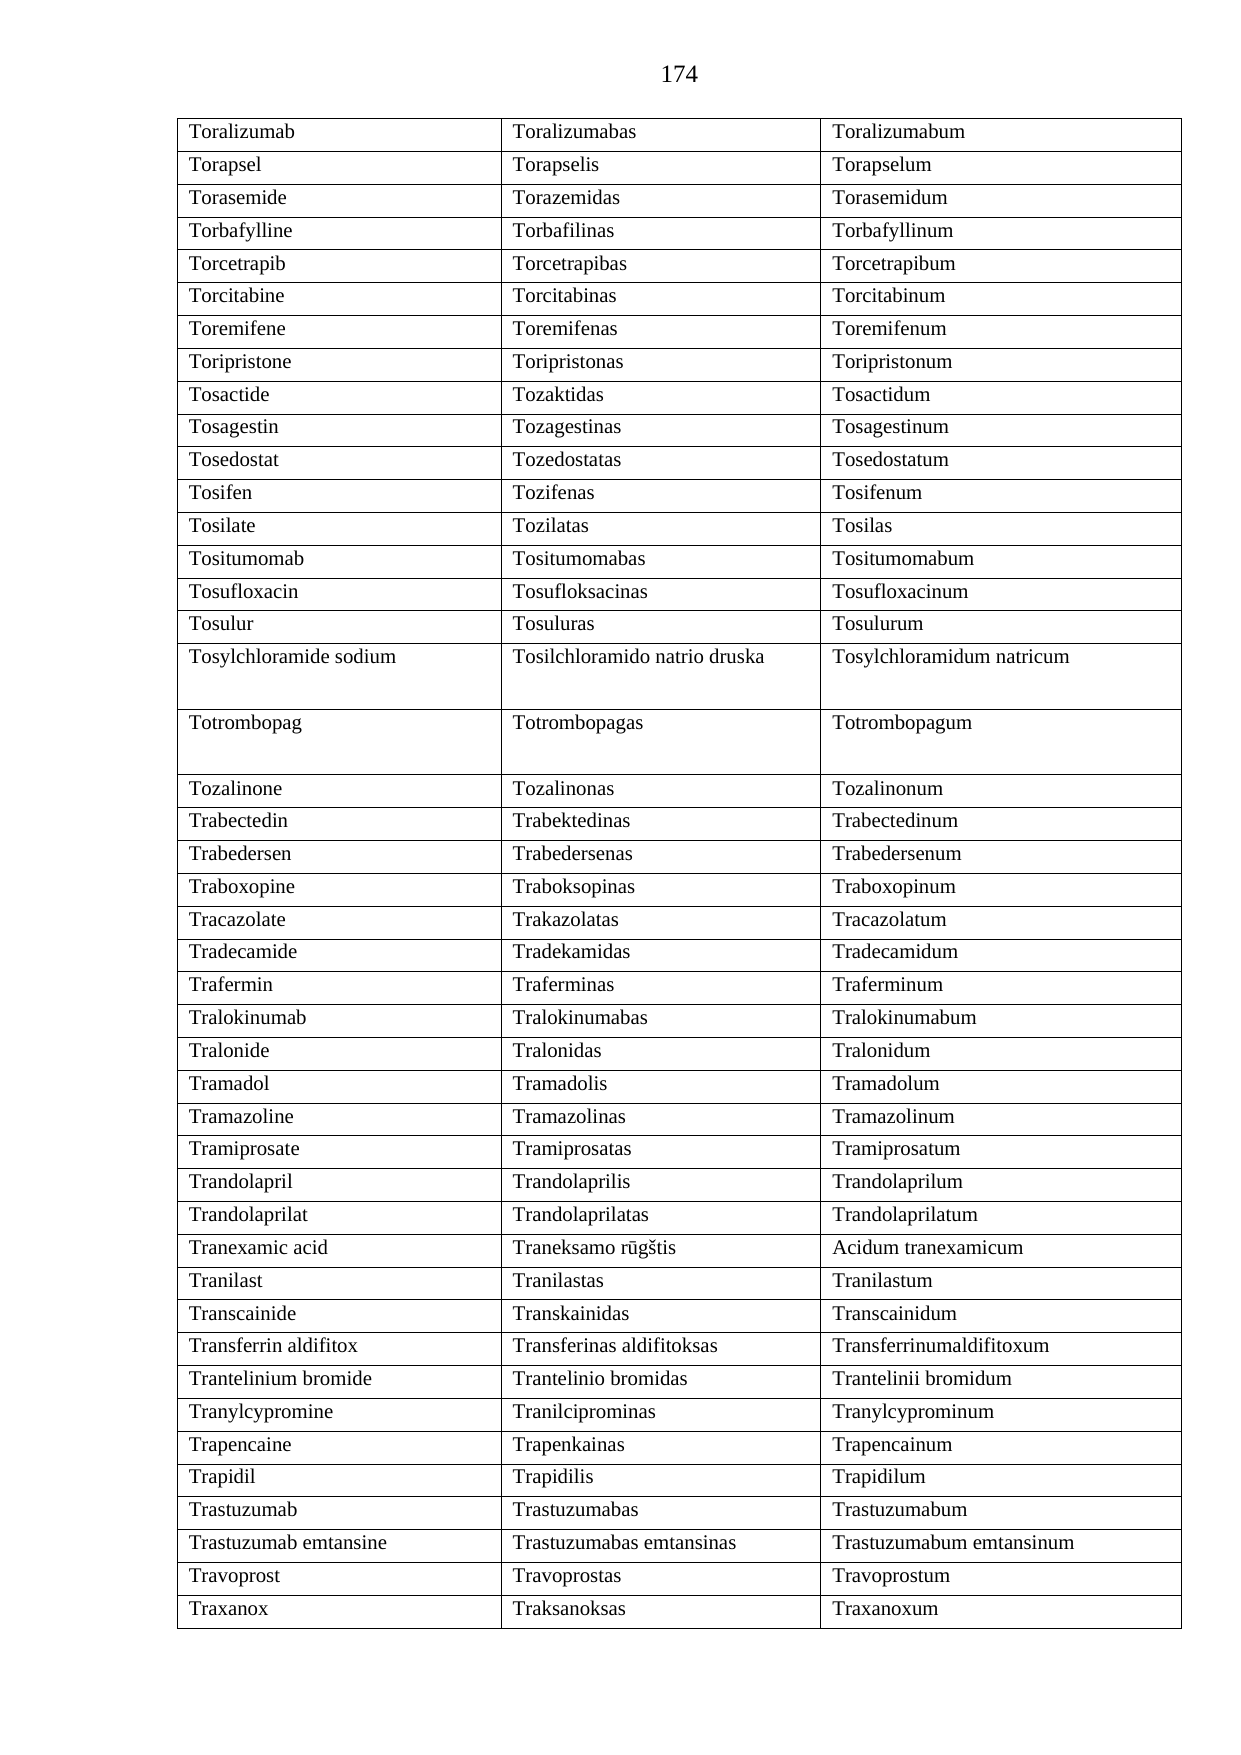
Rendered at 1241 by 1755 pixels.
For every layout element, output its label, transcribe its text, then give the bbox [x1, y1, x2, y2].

table_cell Tosifenum [821, 480, 1181, 512]
table_cell Trabedersenas [502, 841, 820, 873]
table_cell Tranexamic acid [178, 1235, 501, 1267]
table_cell Traboxopine [178, 874, 501, 906]
table_cell Tosuluras [502, 611, 820, 643]
table_cell Travoprost [178, 1563, 501, 1595]
table_cell Tramadolum [821, 1071, 1181, 1102]
table_cell Trabedersen [178, 841, 501, 873]
table_cell Torazemidas [502, 185, 820, 217]
table_cell Trabedersenum [821, 841, 1181, 873]
table_cell Trakazolatas [502, 907, 820, 938]
table_cell Tozagestinas [502, 415, 820, 446]
table_cell Tranilciprominas [502, 1399, 820, 1431]
table_cell Tranylcyprominum [821, 1399, 1181, 1431]
table_cell Trapidilum [821, 1465, 1181, 1496]
table_cell Toripristone [178, 349, 501, 381]
table_cell Torcitabine [178, 283, 501, 315]
table_cell Tramiprosatas [502, 1136, 820, 1168]
table_cell Trantelinium bromide [178, 1366, 501, 1398]
table_cell Traneksamo rūgštis [502, 1235, 820, 1267]
table_cell Traboxopinum [821, 874, 1181, 906]
table_cell Trabektedinas [502, 808, 820, 840]
table_cell Transcainidum [821, 1300, 1181, 1332]
table_cell Tosedostat [178, 447, 501, 479]
table_cell Tradekamidas [502, 940, 820, 971]
table_cell Tosufloksacinas [502, 579, 820, 610]
table_cell Tosulurum [821, 611, 1181, 643]
table_cell Tosagestinum [821, 415, 1181, 446]
table_cell Trastuzumabum emtansinum [821, 1530, 1181, 1562]
table_cell Transferrinumaldifitoxum [821, 1333, 1181, 1365]
table_cell Tralokinumab [178, 1005, 501, 1037]
table_cell Tramazolinas [502, 1104, 820, 1135]
table_cell Tramadolis [502, 1071, 820, 1102]
table_cell Tosilchloramido natrio druska [502, 644, 820, 709]
table_cell Trafermin [178, 972, 501, 1004]
table_cell Toralizumabum [821, 119, 1181, 151]
table_cell Tosufloxacin [178, 579, 501, 610]
table_cell Toralizumabas [502, 119, 820, 151]
table_cell Tosufloxacinum [821, 579, 1181, 610]
table_cell Torbafilinas [502, 218, 820, 249]
table_cell Torcitabinum [821, 283, 1181, 315]
table_cell Torasemidum [821, 185, 1181, 217]
table_cell Trastuzumabas [502, 1497, 820, 1529]
table_cell Transkainidas [502, 1300, 820, 1332]
table_cell Torcitabinas [502, 283, 820, 315]
table_cell Torcetrapibas [502, 250, 820, 282]
table_cell Trandolaprilat [178, 1202, 501, 1234]
table_cell Trantelinio bromidas [502, 1366, 820, 1398]
table_cell Tramiprosatum [821, 1136, 1181, 1168]
table_cell Trandolaprilatas [502, 1202, 820, 1234]
table_cell Tosylchloramide sodium [178, 644, 501, 709]
table_cell Tosactide [178, 382, 501, 413]
table_cell Tramazoline [178, 1104, 501, 1135]
table_cell Torcetrapib [178, 250, 501, 282]
table_cell Toripristonum [821, 349, 1181, 381]
table_cell Trapidilis [502, 1465, 820, 1496]
table_cell Trapidil [178, 1465, 501, 1496]
table_cell Travoprostas [502, 1563, 820, 1595]
table_cell Trantelinii bromidum [821, 1366, 1181, 1398]
table_cell Tosagestin [178, 415, 501, 446]
table_cell Tralokinumabas [502, 1005, 820, 1037]
table_cell Tralokinumabum [821, 1005, 1181, 1037]
table_cell Totrombopagas [502, 710, 820, 774]
table_cell Trastuzumabas emtansinas [502, 1530, 820, 1562]
table_cell Trabectedin [178, 808, 501, 840]
table_cell Toralizumab [178, 119, 501, 151]
table_cell Tradecamidum [821, 940, 1181, 971]
table_cell Tositumomabum [821, 546, 1181, 577]
table_cell Travoprostum [821, 1563, 1181, 1595]
table_cell Traxanox [178, 1596, 501, 1627]
table_cell Tosulur [178, 611, 501, 643]
table_cell Trabectedinum [821, 808, 1181, 840]
table_cell Trandolaprilis [502, 1169, 820, 1201]
table_cell Torbafyllinum [821, 218, 1181, 249]
table_cell Tosilate [178, 513, 501, 545]
table_cell Trandolaprilum [821, 1169, 1181, 1201]
table_cell Tranilastas [502, 1268, 820, 1299]
table_cell Transferinas aldifitoksas [502, 1333, 820, 1365]
table_cell Totrombopagum [821, 710, 1181, 774]
table_cell Trandolaprilatum [821, 1202, 1181, 1234]
table_cell Tozifenas [502, 480, 820, 512]
table_cell Trandolapril [178, 1169, 501, 1201]
table_cell Totrombopag [178, 710, 501, 774]
table_cell Tosilas [821, 513, 1181, 545]
table_cell Torbafylline [178, 218, 501, 249]
table_cell Tozilatas [502, 513, 820, 545]
table_cell Traxanoxum [821, 1596, 1181, 1627]
table_cell Trastuzumab [178, 1497, 501, 1529]
table_cell Tositumomab [178, 546, 501, 577]
table_cell Torcetrapibum [821, 250, 1181, 282]
table_cell Torasemide [178, 185, 501, 217]
table_cell Tranylcypromine [178, 1399, 501, 1431]
table_cell Tozalinonas [502, 775, 820, 807]
table_cell Tranilast [178, 1268, 501, 1299]
table_cell Tosactidum [821, 382, 1181, 413]
table_cell Tralonidas [502, 1038, 820, 1070]
table_cell Trapencaine [178, 1432, 501, 1463]
table_cell Toremifenum [821, 316, 1181, 348]
table_cell Tozedostatas [502, 447, 820, 479]
table_cell Acidum tranexamicum [821, 1235, 1181, 1267]
table_cell Tracazolatum [821, 907, 1181, 938]
table_cell Transferrin aldifitox [178, 1333, 501, 1365]
table_cell Tramiprosate [178, 1136, 501, 1168]
table_cell Tralonide [178, 1038, 501, 1070]
table_cell Tramadol [178, 1071, 501, 1102]
table_cell Toremifenas [502, 316, 820, 348]
table_cell Torapselum [821, 152, 1181, 184]
table_cell Tosifen [178, 480, 501, 512]
table_cell Tosedostatum [821, 447, 1181, 479]
table_cell Trapenkainas [502, 1432, 820, 1463]
table_cell Traksanoksas [502, 1596, 820, 1627]
table_cell Trastuzumabum [821, 1497, 1181, 1529]
table_cell Tozalinone [178, 775, 501, 807]
table_cell Traferminum [821, 972, 1181, 1004]
table_cell Tradecamide [178, 940, 501, 971]
table_cell Traboksopinas [502, 874, 820, 906]
table_cell Tralonidum [821, 1038, 1181, 1070]
table_cell Transcainide [178, 1300, 501, 1332]
table_cell Tozaktidas [502, 382, 820, 413]
table_cell Torapselis [502, 152, 820, 184]
table_cell Tramazolinum [821, 1104, 1181, 1135]
table_cell Trastuzumab emtansine [178, 1530, 501, 1562]
table_cell Trapencainum [821, 1432, 1181, 1463]
table_cell Toripristonas [502, 349, 820, 381]
table_cell Tozalinonum [821, 775, 1181, 807]
table_cell Tositumomabas [502, 546, 820, 577]
table_cell Toremifene [178, 316, 501, 348]
table_cell Traferminas [502, 972, 820, 1004]
table_cell Tosylchloramidum natricum [821, 644, 1181, 709]
table_cell Tranilastum [821, 1268, 1181, 1299]
table_cell Torapsel [178, 152, 501, 184]
table_cell Tracazolate [178, 907, 501, 938]
